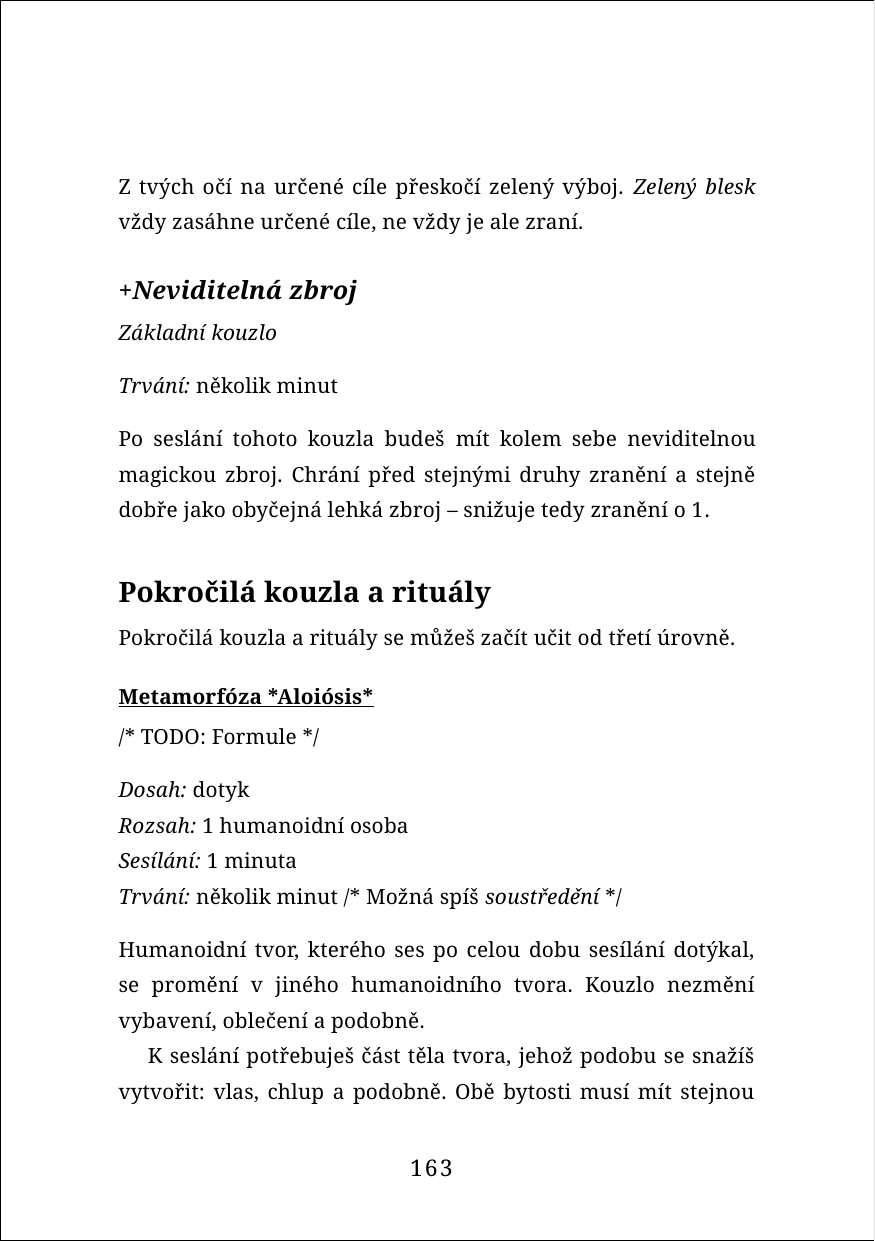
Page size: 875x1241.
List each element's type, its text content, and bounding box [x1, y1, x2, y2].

text Humanoidní tvor, kterého ses po celou dobu sesílání dotýkal, se promění v jiného humanoidního tvora. Kouzlo nezmění vybavení, oblečení a podobně. K seslání potřebuješ část těla tvora, jehož podobu se snažíš vytvořit: vlas, chlup a podobně. Obě bytosti musí mít stejnou [118, 935, 756, 1106]
subtitle Pokročilá kouzla a rituály [118, 572, 756, 611]
text Základní kouzlo [118, 318, 756, 347]
text Po seslání tohoto kouzla budeš mít kolem sebe neviditelnou magickou zbroj. Chrání před stejnými druhy zranění a stejně dobře jako obyčejná lehká zbroj – snižuje tedy zranění o 1. [118, 424, 756, 524]
subtitle Metamorfóza *Aloiósis* [118, 682, 756, 710]
text Dosah: dotyk Rozsah: 1 humanoidní osoba Sesílání: 1 minuta Trvání: několik minut /* Možná spíš soustředění */ [118, 775, 756, 910]
text Pokročilá kouzla a rituály se můžeš začít učit od třetí úrovně. [118, 623, 756, 651]
subtitle +Neviditelná zbroj [118, 272, 756, 306]
text Z tvých očí na určené cíle přeskočí zelený výboj. Zelený blesk vždy zasáhne určené cíle, ne vždy je ale zraní. [118, 172, 756, 236]
text /* TODO: Formule */ [118, 722, 756, 750]
text Trvání: několik minut [118, 371, 756, 400]
